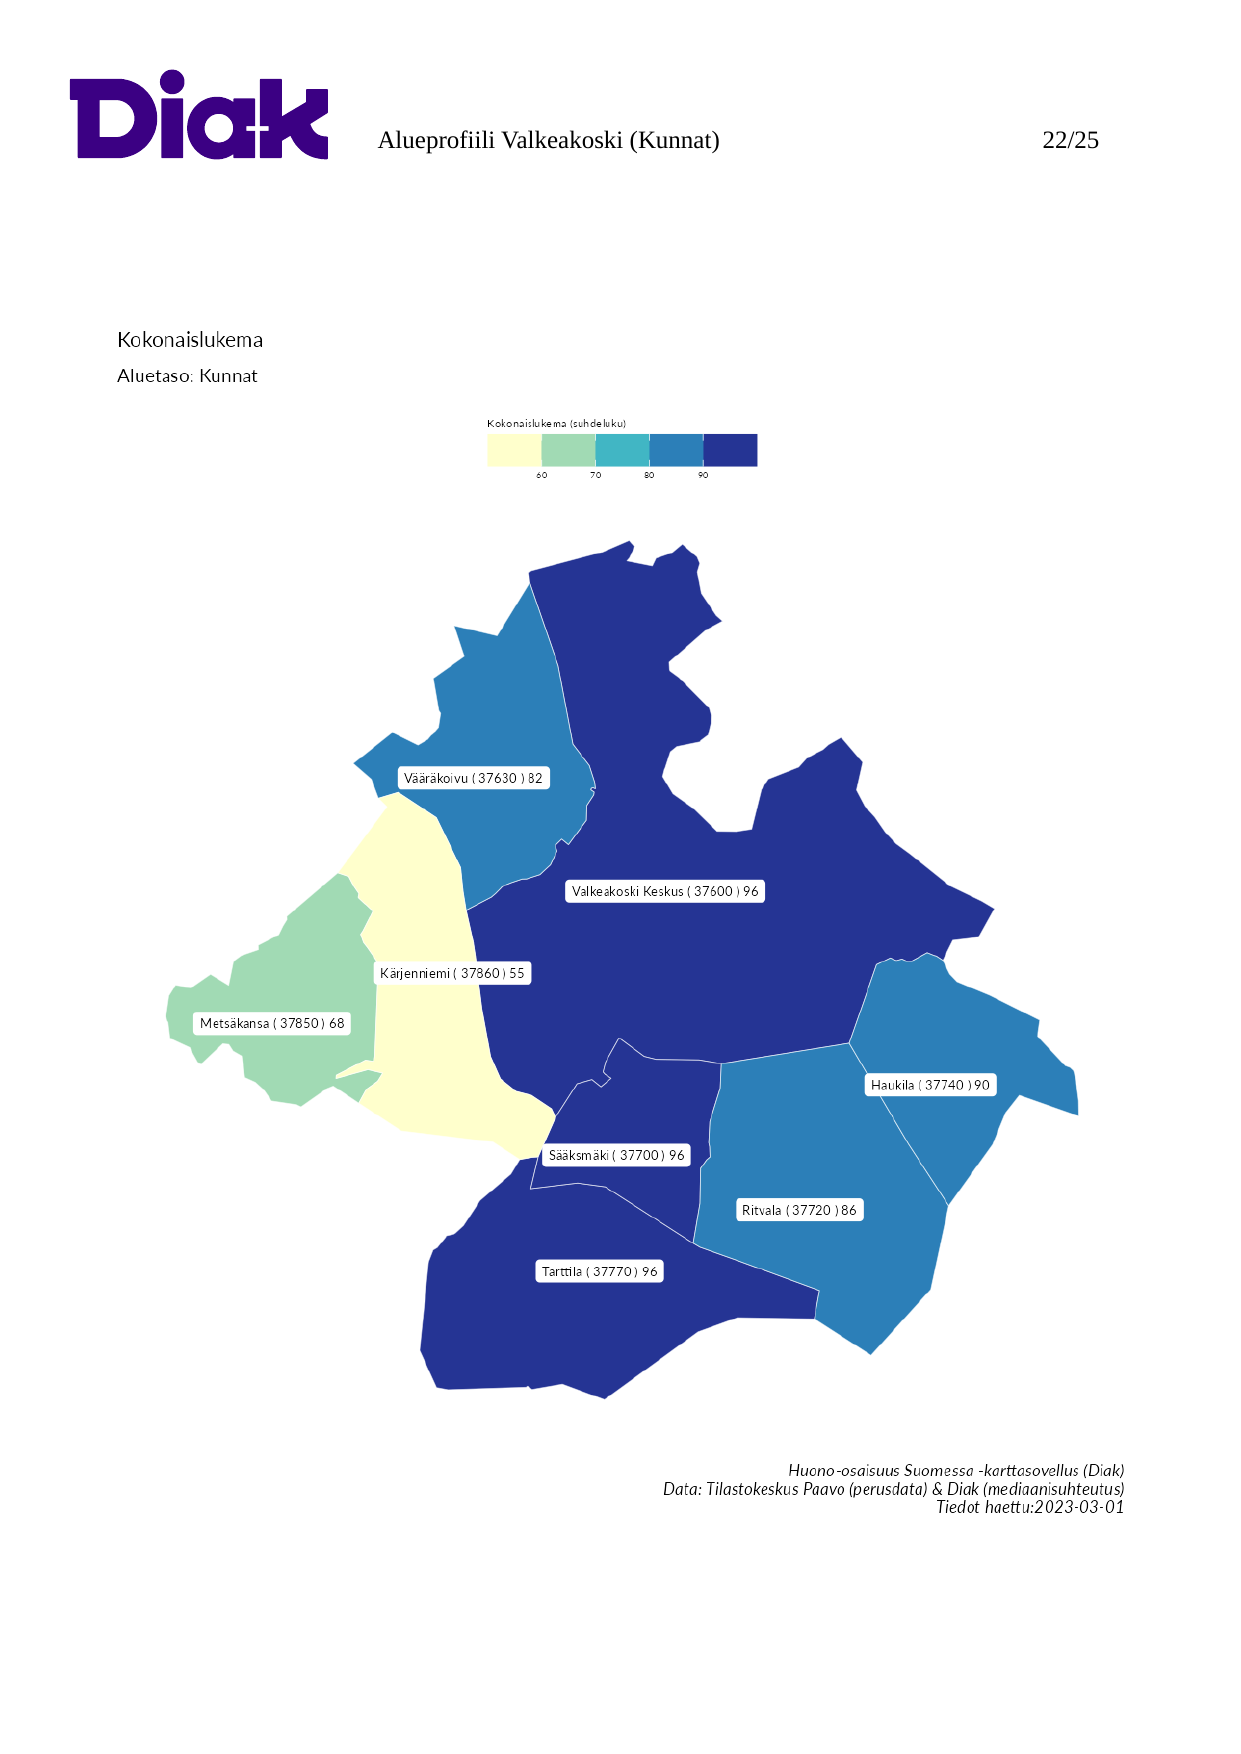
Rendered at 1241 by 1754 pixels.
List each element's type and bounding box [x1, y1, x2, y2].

picture [61, 196, 1179, 1651]
